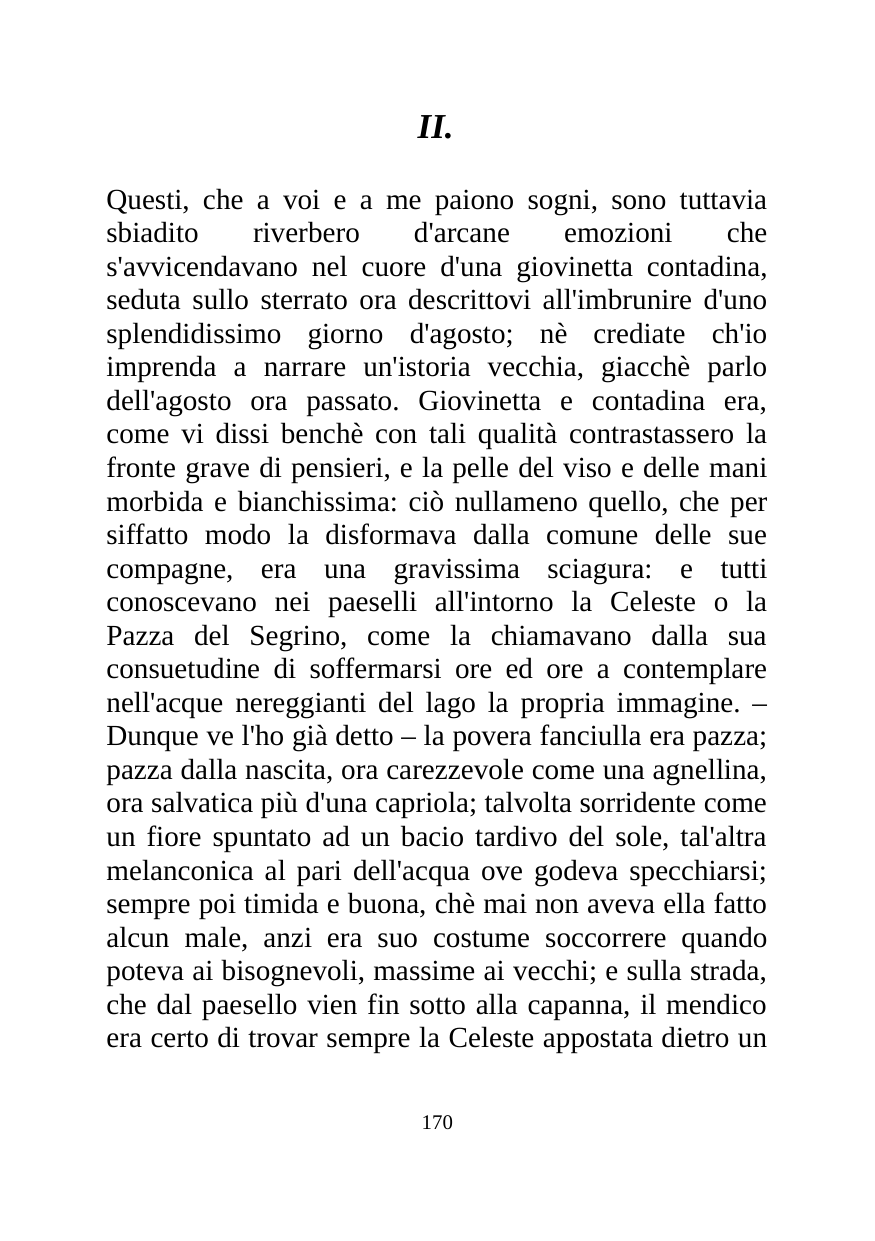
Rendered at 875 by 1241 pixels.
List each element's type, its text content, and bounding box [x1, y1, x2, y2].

text Questi, che a voi e a me paiono sogni, sono tuttavia sbiadito riverbero d'arcane emozioni che s'avvicendavano nel cuore d'una giovinetta contadina, seduta sullo sterrato ora descrittovi all'imbrunire d'uno splendidissimo giorno d'agosto; nè crediate ch'io imprenda a narrare un'istoria vecchia, giacchè parlo dell'agosto ora passato. Giovinetta e contadina era, come vi dissi benchè con tali qualità contrastassero la fronte grave di pensieri, e la pelle del viso e delle mani morbida e bianchissima: ciò nullameno quello, che per siffatto modo la disformava dalla comune delle sue compagne, era una gravissima sciagura: e tutti conoscevano nei paeselli all'intorno la Celeste o la Pazza del Segrino, come la chiamavano dalla sua consuetudine di soffermarsi ore ed ore a contemplare nell'acque nereggianti del lago la propria immagine. – Dunque ve l'ho già detto – la povera fanciulla era pazza; pazza dalla nascita, ora carezzevole come una agnellina, ora salvatica più d'una capriola; talvolta sorridente come un fiore spuntato ad un bacio tardivo del sole, tal'altra melanconica al pari dell'acqua ove godeva specchiarsi; sempre poi timida e buona, chè mai non aveva ella fatto alcun male, anzi era suo costume soccorrere quando poteva ai bisognevoli, massime ai vecchi; e sulla strada, che dal paesello vien fin sotto alla capanna, il mendico era certo di trovar sempre la Celeste appostata dietro un [106, 182, 768, 1054]
subtitle II. [106, 106, 768, 146]
